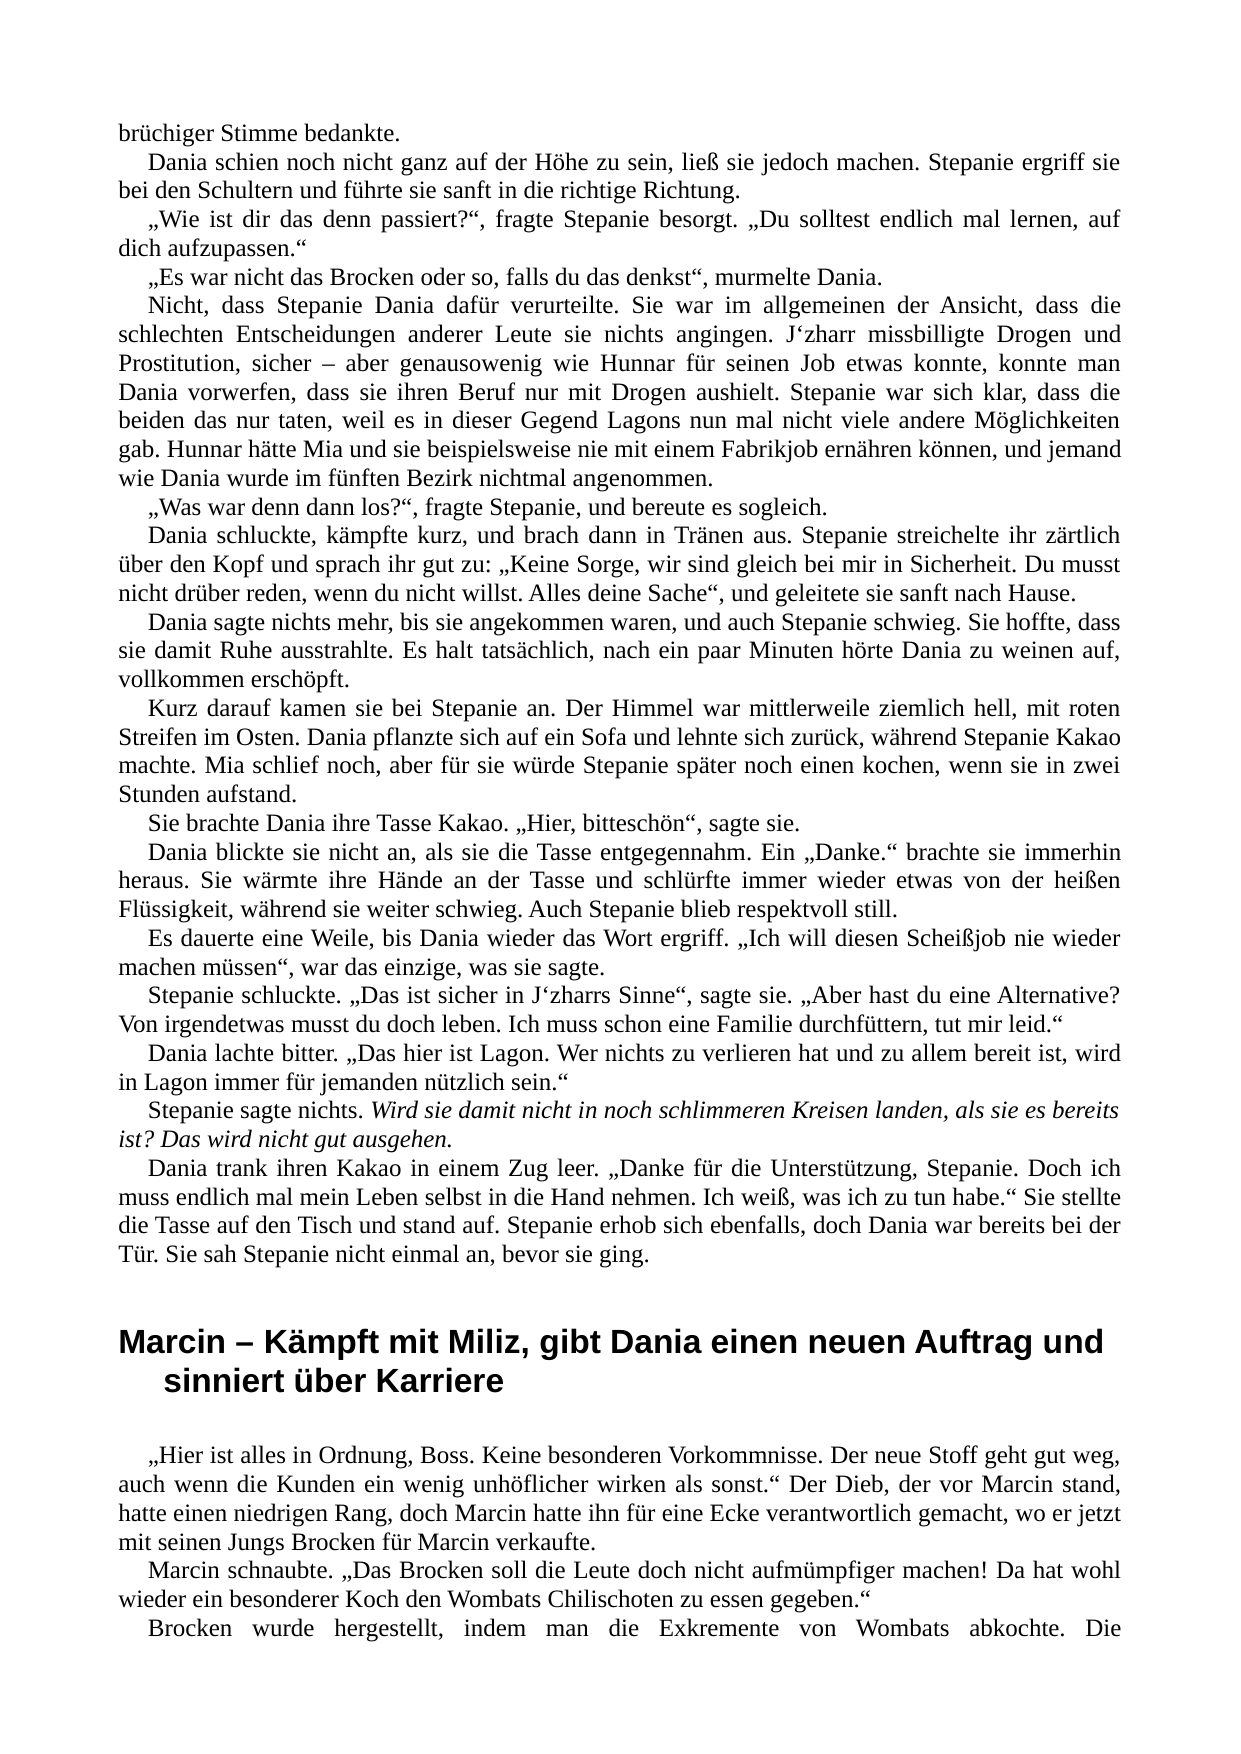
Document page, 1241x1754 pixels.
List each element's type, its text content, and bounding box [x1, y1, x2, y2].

text Kurz darauf kamen sie bei Stepanie an. Der Himmel war mittlerweile ziemlich hell, mit roten Streifen im Osten. Dania pflanzte sich auf ein Sofa und lehnte sich zurück, während Stepanie Kakao machte. Mia schlief noch, aber für sie würde Stepanie später noch einen kochen, wenn sie in zwei Stunden aufstand. [118, 693, 1122, 808]
text Nicht, dass Stepanie Dania dafür verurteilte. Sie war im allgemeinen der Ansicht, dass die schlechten Entscheidungen anderer Leute sie nichts angingen. J‘zharr missbilligte Drogen und Prostitution, sicher – aber genausowenig wie Hunnar für seinen Job etwas konnte, konnte man Dania vorwerfen, dass sie ihren Beruf nur mit Drogen aushielt. Stepanie war sich klar, dass die beiden das nur taten, weil es in dieser Gegend Lagons nun mal nicht viele andere Möglichkeiten gab. Hunnar hätte Mia und sie beispielsweise nie mit einem Fabrikjob ernähren können, und jemand wie Dania wurde im fünften Bezirk nichtmal angenommen. [118, 291, 1122, 492]
text Dania trank ihren Kakao in einem Zug leer. „Danke für die Unterstützung, Stepanie. Doch ich muss endlich mal mein Leben selbst in die Hand nehmen. Ich weiß, was ich zu tun habe.“ Sie stellte die Tasse auf den Tisch und stand auf. Stepanie erhob sich ebenfalls, doch Dania war bereits bei der Tür. Sie sah Stepanie nicht einmal an, bevor sie ging. [118, 1153, 1122, 1268]
text Dania lachte bitter. „Das hier ist Lagon. Wer nichts zu verlieren hat und zu allem bereit ist, wird in Lagon immer für jemanden nützlich sein.“ [118, 1038, 1122, 1096]
text Stepanie schluckte. „Das ist sicher in J‘zharrs Sinne“, sagte sie. „Aber hast du eine Alternative? Von irgendetwas musst du doch leben. Ich muss schon eine Familie durchfüttern, tut mir leid.“ [118, 981, 1122, 1038]
text „Was war denn dann los?“, fragte Stepanie, und bereute es sogleich. [118, 492, 1122, 521]
subtitle Marcin – Kämpft mit Miliz, gibt Dania einen neuen Auftrag und sinniert über Karriere [118, 1322, 1122, 1399]
text „Hier ist alles in Ordnung, Boss. Keine besonderen Vorkommnisse. Der neue Stoff geht gut weg, auch wenn die Kunden ein wenig unhöflicher wirken als sonst.“ Der Dieb, der vor Marcin stand, hatte einen niedrigen Rang, doch Marcin hatte ihn für eine Ecke verantwortlich gemacht, wo er jetzt mit seinen Jungs Brocken für Marcin verkaufte. [118, 1440, 1122, 1555]
text Dania sagte nichts mehr, bis sie angekommen waren, und auch Stepanie schwieg. Sie hoffte, dass sie damit Ruhe ausstrahlte. Es halt tatsächlich, nach ein paar Minuten hörte Dania zu weinen auf, vollkommen erschöpft. [118, 607, 1122, 693]
text brüchiger Stimme bedankte. [118, 118, 1122, 147]
text Dania blickte sie nicht an, als sie die Tasse entgegennahm. Ein „Danke.“ brachte sie immerhin heraus. Sie wärmte ihre Hände an der Tasse und schlürfte immer wieder etwas von der heißen Flüssigkeit, während sie weiter schwieg. Auch Stepanie blieb respektvoll still. [118, 837, 1122, 923]
text Dania schien noch nicht ganz auf der Höhe zu sein, ließ sie jedoch machen. Stepanie ergriff sie bei den Schultern und führte sie sanft in die richtige Richtung. [118, 147, 1122, 204]
text Dania schluckte, kämpfte kurz, und brach dann in Tränen aus. Stepanie streichelte ihr zärtlich über den Kopf und sprach ihr gut zu: „Keine Sorge, wir sind gleich bei mir in Sicherheit. Du musst nicht drüber reden, wenn du nicht willst. Alles deine Sache“, und geleitete sie sanft nach Hause. [118, 521, 1122, 607]
text Sie brachte Dania ihre Tasse Kakao. „Hier, bitteschön“, sagte sie. [118, 808, 1122, 837]
text Marcin schnaubte. „Das Brocken soll die Leute doch nicht aufmümpfiger machen! Da hat wohl wieder ein besonderer Koch den Wombats Chilischoten zu essen gegeben.“ [118, 1555, 1122, 1613]
text Brocken wurde hergestellt, indem man die Exkremente von Wombats abkochte. Die [118, 1613, 1122, 1642]
text „Wie ist dir das denn passiert?“, fragte Stepanie besorgt. „Du solltest endlich mal lernen, auf dich aufzupassen.“ [118, 204, 1122, 262]
text „Es war nicht das Brocken oder so, falls du das denkst“, murmelte Dania. [118, 262, 1122, 291]
text Es dauerte eine Weile, bis Dania wieder das Wort ergriff. „Ich will diesen Scheißjob nie wieder machen müssen“, war das einzige, was sie sagte. [118, 923, 1122, 981]
text Stepanie sagte nichts. Wird sie damit nicht in noch schlimmeren Kreisen landen, als sie es bereits ist? Das wird nicht gut ausgehen. [118, 1096, 1122, 1153]
